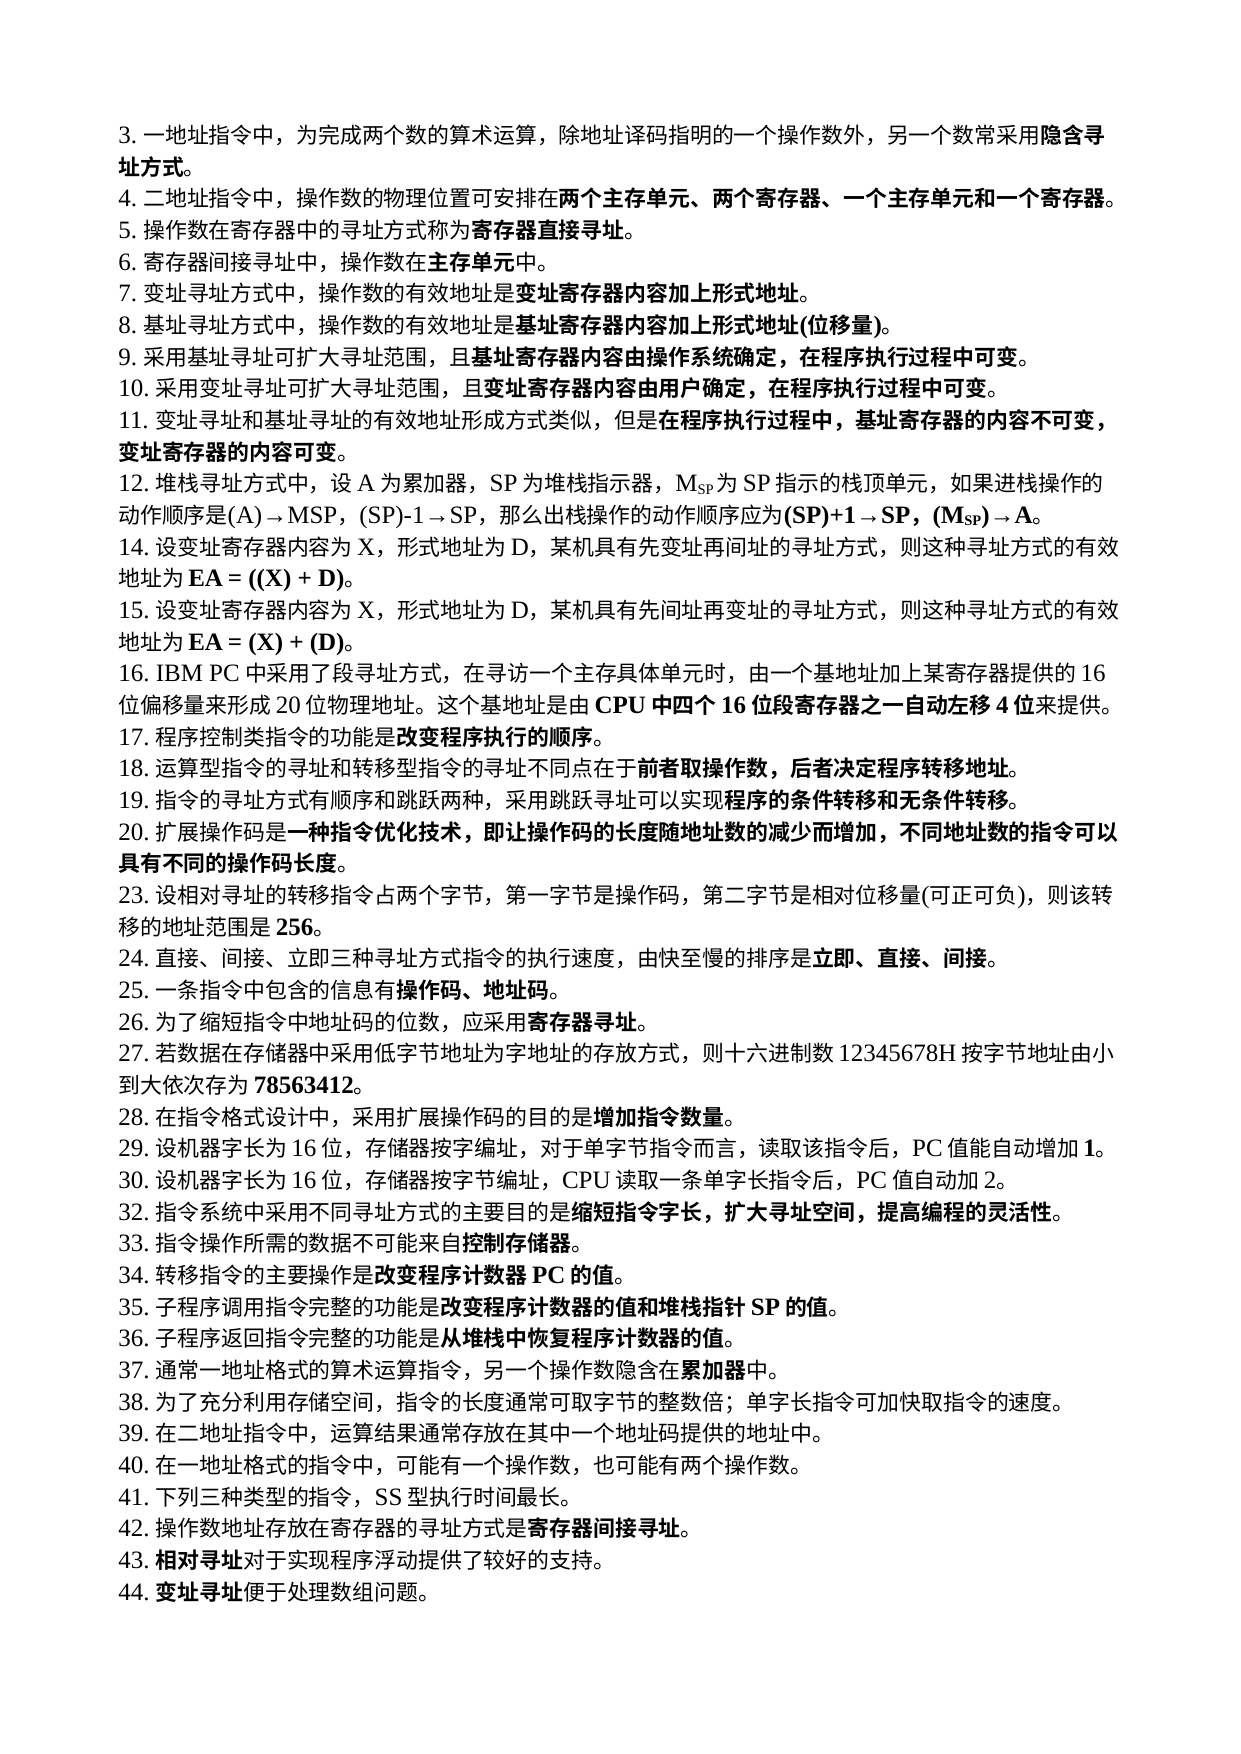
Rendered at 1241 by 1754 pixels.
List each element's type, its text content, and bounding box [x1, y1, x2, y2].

text 33. 指令操作所需的数据不可能来自控制存储器。 [118, 1226, 1122, 1258]
text 39. 在二地址指令中，运算结果通常存放在其中一个地址码提供的地址中。 [118, 1416, 1122, 1448]
text 4. 二地址指令中，操作数的物理位置可安排在两个主存单元、两个寄存器、一个主存单元和一个寄存器。 [118, 181, 1122, 213]
text 32. 指令系统中采用不同寻址方式的主要目的是缩短指令字长，扩大寻址空间，提高编程的灵活性。 [118, 1195, 1122, 1226]
text 34. 转移指令的主要操作是改变程序计数器PC的值。 [118, 1258, 1122, 1290]
text 36. 子程序返回指令完整的功能是从堆栈中恢复程序计数器的值。 [118, 1321, 1122, 1353]
text 19. 指令的寻址方式有顺序和跳跃两种，采用跳跃寻址可以实现程序的条件转移和无条件转移。 [118, 783, 1122, 815]
text 26. 为了缩短指令中地址码的位数，应采用寄存器寻址。 [118, 1005, 1122, 1036]
text 10. 采用变址寻址可扩大寻址范围，且变址寄存器内容由用户确定，在程序执行过程中可变。 [118, 371, 1122, 403]
text 18. 运算型指令的寻址和转移型指令的寻址不同点在于前者取操作数，后者决定程序转移地址。 [118, 751, 1122, 783]
text 42. 操作数地址存放在寄存器的寻址方式是寄存器间接寻址。 [118, 1511, 1122, 1543]
text 3. 一地址指令中，为完成两个数的算术运算，除地址译码指明的一个操作数外，另一个数常采用隐含寻址方式。 [118, 118, 1122, 181]
text 11. 变址寻址和基址寻址的有效地址形成方式类似，但是在程序执行过程中，基址寄存器的内容不可变，变址寄存器的内容可变。 [118, 403, 1122, 466]
text 30. 设机器字长为16位，存储器按字节编址，CPU读取一条单字长指令后，PC值自动加2。 [118, 1163, 1122, 1195]
text 38. 为了充分利用存储空间，指令的长度通常可取字节的整数倍；单字长指令可加快取指令的速度。 [118, 1385, 1122, 1416]
text 15. 设变址寄存器内容为X，形式地址为D，某机具有先间址再变址的寻址方式，则这种寻址方式的有效地址为EA = (X) + (D)。 [118, 593, 1122, 656]
text 43. 相对寻址对于实现程序浮动提供了较好的支持。 [118, 1543, 1122, 1575]
text 12. 堆栈寻址方式中，设A为累加器，SP为堆栈指示器，MSP为SP指示的栈顶单元，如果进栈操作的动作顺序是(A)→MSP，(SP)-1→SP，那么出栈操作的动作顺序应为(SP)+1→SP，(MSP)→A。 [118, 466, 1122, 530]
text 8. 基址寻址方式中，操作数的有效地址是基址寄存器内容加上形式地址(位移量)。 [118, 308, 1122, 340]
text 9. 采用基址寻址可扩大寻址范围，且基址寄存器内容由操作系统确定，在程序执行过程中可变。 [118, 340, 1122, 371]
text 41. 下列三种类型的指令，SS型执行时间最长。 [118, 1480, 1122, 1511]
text 35. 子程序调用指令完整的功能是改变程序计数器的值和堆栈指针SP的值。 [118, 1290, 1122, 1321]
text 40. 在一地址格式的指令中，可能有一个操作数，也可能有两个操作数。 [118, 1448, 1122, 1480]
text 37. 通常一地址格式的算术运算指令，另一个操作数隐含在累加器中。 [118, 1353, 1122, 1385]
text 27. 若数据在存储器中采用低字节地址为字地址的存放方式，则十六进制数12345678H按字节地址由小到大依次存为78563412。 [118, 1036, 1122, 1100]
text 29. 设机器字长为16位，存储器按字编址，对于单字节指令而言，读取该指令后，PC值能自动增加1。 [118, 1131, 1122, 1163]
text 7. 变址寻址方式中，操作数的有效地址是变址寄存器内容加上形式地址。 [118, 276, 1122, 308]
text 23. 设相对寻址的转移指令占两个字节，第一字节是操作码，第二字节是相对位移量(可正可负)，则该转移的地址范围是256。 [118, 878, 1122, 941]
text 20. 扩展操作码是一种指令优化技术，即让操作码的长度随地址数的减少而增加，不同地址数的指令可以具有不同的操作码长度。 [118, 815, 1122, 878]
text 5. 操作数在寄存器中的寻址方式称为寄存器直接寻址。 [118, 213, 1122, 245]
text 14. 设变址寄存器内容为X，形式地址为D，某机具有先变址再间址的寻址方式，则这种寻址方式的有效地址为EA = ((X) + D)。 [118, 530, 1122, 593]
text 25. 一条指令中包含的信息有操作码、地址码。 [118, 973, 1122, 1005]
text 6. 寄存器间接寻址中，操作数在主存单元中。 [118, 245, 1122, 276]
text 24. 直接、间接、立即三种寻址方式指令的执行速度，由快至慢的排序是立即、直接、间接。 [118, 941, 1122, 973]
text 17. 程序控制类指令的功能是改变程序执行的顺序。 [118, 720, 1122, 751]
text 28. 在指令格式设计中，采用扩展操作码的目的是增加指令数量。 [118, 1100, 1122, 1131]
text 16. IBM PC中采用了段寻址方式，在寻访一个主存具体单元时，由一个基地址加上某寄存器提供的16位偏移量来形成20位物理地址。这个基地址是由CPU中四个16位段寄存器之一自动左移4位来提供。 [118, 656, 1122, 720]
text 44. 变址寻址便于处理数组问题。 [118, 1575, 1122, 1606]
